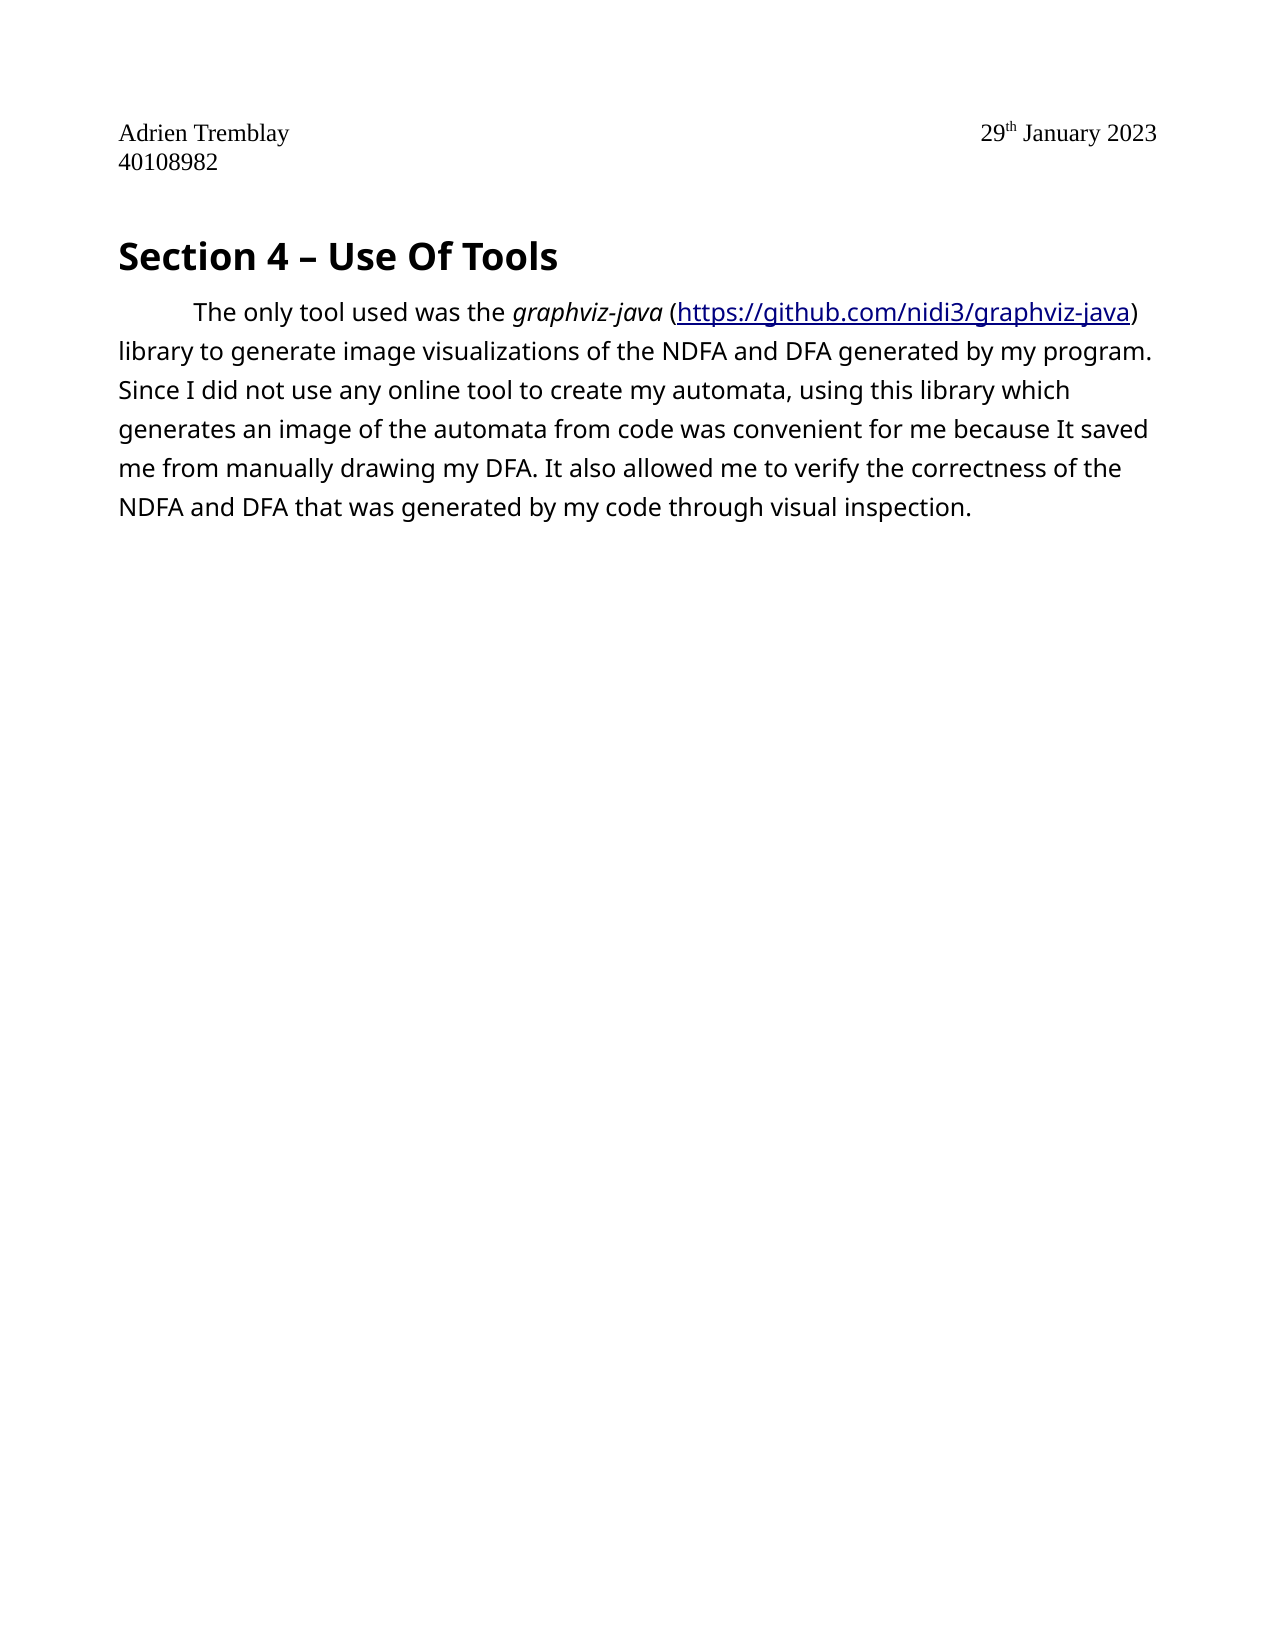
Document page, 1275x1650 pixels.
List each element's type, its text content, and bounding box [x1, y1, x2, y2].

text The only tool used was the graphviz-java (https://github.com/nidi3/graphviz-java) library to generate image visualizations of the NDFA and DFA generated by my program. Since I did not use any online tool to create my automata, using this library which generates an image of the automata from code was convenient for me because It saved me from manually drawing my DFA. It also allowed me to verify the correctness of the NDFA and DFA that was generated by my code through visual inspection. [118, 294, 1157, 524]
subtitle Section 4 – Use Of Tools [118, 230, 1157, 282]
